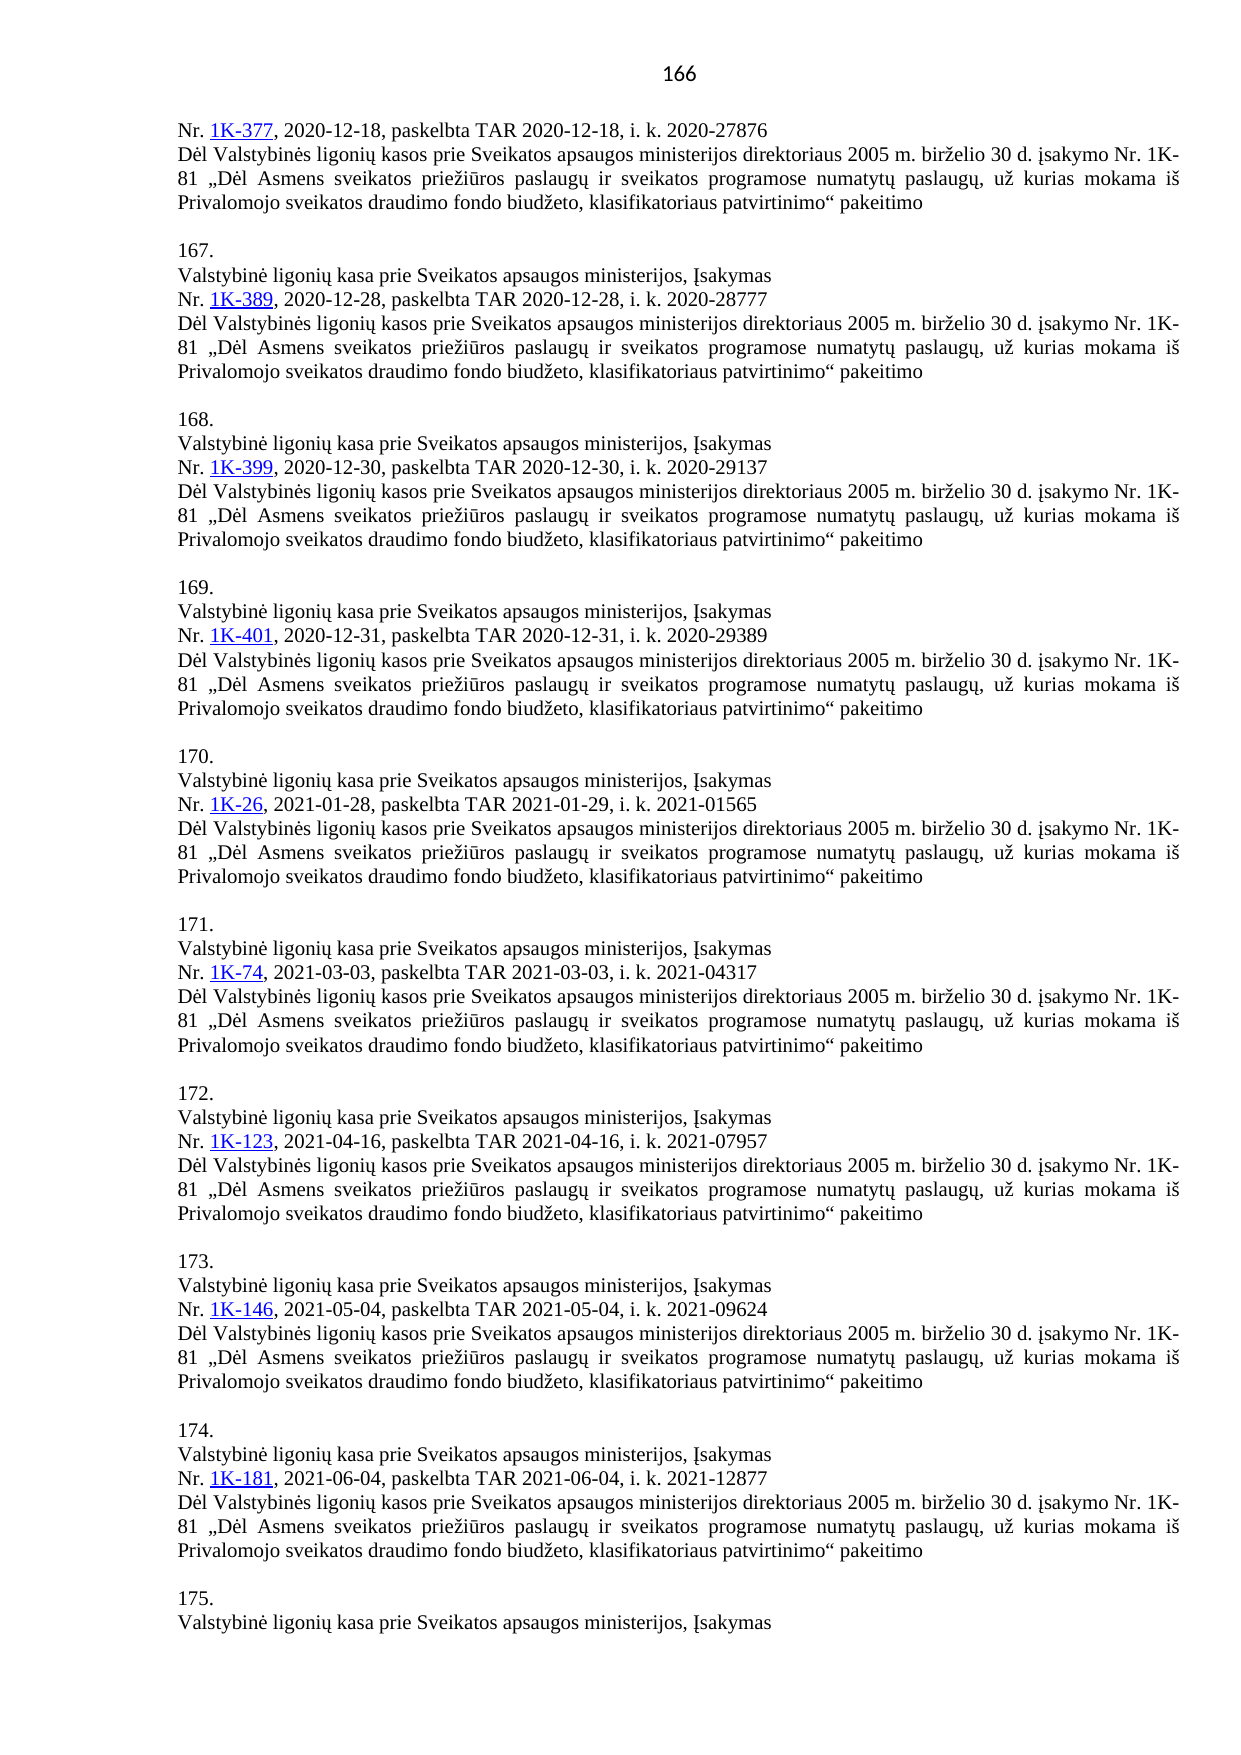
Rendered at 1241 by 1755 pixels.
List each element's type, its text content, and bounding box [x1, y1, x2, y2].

text Dėl Valstybinės ligonių kasos prie Sveikatos apsaugos ministerijos direktoriaus 2005 m. birželio 30 d. įsakymo Nr. 1K-81 „Dėl Asmens sveikatos priežiūros paslaugų ir sveikatos programose numatytų paslaugų, už kurias mokama iš Privalomojo sveikatos draudimo fondo biudžeto, klasifikatoriaus patvirtinimo“ pakeitimo [177, 311, 1181, 383]
text Nr. 1K-26, 2021-01-28, paskelbta TAR 2021-01-29, i. k. 2021-01565 [177, 792, 1181, 816]
text Valstybinė ligonių kasa prie Sveikatos apsaugos ministerijos, Įsakymas [177, 936, 1181, 960]
text Valstybinė ligonių kasa prie Sveikatos apsaugos ministerijos, Įsakymas [177, 1273, 1181, 1297]
text Nr. 1K-123, 2021-04-16, paskelbta TAR 2021-04-16, i. k. 2021-07957 [177, 1129, 1181, 1153]
text Valstybinė ligonių kasa prie Sveikatos apsaugos ministerijos, Įsakymas [177, 768, 1181, 792]
text Dėl Valstybinės ligonių kasos prie Sveikatos apsaugos ministerijos direktoriaus 2005 m. birželio 30 d. įsakymo Nr. 1K-81 „Dėl Asmens sveikatos priežiūros paslaugų ir sveikatos programose numatytų paslaugų, už kurias mokama iš Privalomojo sveikatos draudimo fondo biudžeto, klasifikatoriaus patvirtinimo“ pakeitimo [177, 984, 1181, 1057]
text Valstybinė ligonių kasa prie Sveikatos apsaugos ministerijos, Įsakymas [177, 599, 1181, 623]
text Dėl Valstybinės ligonių kasos prie Sveikatos apsaugos ministerijos direktoriaus 2005 m. birželio 30 d. įsakymo Nr. 1K-81 „Dėl Asmens sveikatos priežiūros paslaugų ir sveikatos programose numatytų paslaugų, už kurias mokama iš Privalomojo sveikatos draudimo fondo biudžeto, klasifikatoriaus patvirtinimo“ pakeitimo [177, 816, 1181, 888]
text Dėl Valstybinės ligonių kasos prie Sveikatos apsaugos ministerijos direktoriaus 2005 m. birželio 30 d. įsakymo Nr. 1K-81 „Dėl Asmens sveikatos priežiūros paslaugų ir sveikatos programose numatytų paslaugų, už kurias mokama iš Privalomojo sveikatos draudimo fondo biudžeto, klasifikatoriaus patvirtinimo“ pakeitimo [177, 1153, 1181, 1225]
text Nr. 1K-74, 2021-03-03, paskelbta TAR 2021-03-03, i. k. 2021-04317 [177, 960, 1181, 984]
text Dėl Valstybinės ligonių kasos prie Sveikatos apsaugos ministerijos direktoriaus 2005 m. birželio 30 d. įsakymo Nr. 1K-81 „Dėl Asmens sveikatos priežiūros paslaugų ir sveikatos programose numatytų paslaugų, už kurias mokama iš Privalomojo sveikatos draudimo fondo biudžeto, klasifikatoriaus patvirtinimo“ pakeitimo [177, 1490, 1181, 1562]
text 173. [177, 1249, 1181, 1273]
text 170. [177, 744, 1181, 768]
text Dėl Valstybinės ligonių kasos prie Sveikatos apsaugos ministerijos direktoriaus 2005 m. birželio 30 d. įsakymo Nr. 1K-81 „Dėl Asmens sveikatos priežiūros paslaugų ir sveikatos programose numatytų paslaugų, už kurias mokama iš Privalomojo sveikatos draudimo fondo biudžeto, klasifikatoriaus patvirtinimo“ pakeitimo [177, 647, 1181, 720]
text 174. [177, 1417, 1181, 1442]
text Nr. 1K-377, 2020-12-18, paskelbta TAR 2020-12-18, i. k. 2020-27876 [177, 118, 1181, 142]
text Valstybinė ligonių kasa prie Sveikatos apsaugos ministerijos, Įsakymas [177, 431, 1181, 455]
text 175. [177, 1586, 1181, 1610]
text 169. [177, 575, 1181, 599]
text Valstybinė ligonių kasa prie Sveikatos apsaugos ministerijos, Įsakymas [177, 1105, 1181, 1129]
text Valstybinė ligonių kasa prie Sveikatos apsaugos ministerijos, Įsakymas [177, 262, 1181, 287]
text Dėl Valstybinės ligonių kasos prie Sveikatos apsaugos ministerijos direktoriaus 2005 m. birželio 30 d. įsakymo Nr. 1K-81 „Dėl Asmens sveikatos priežiūros paslaugų ir sveikatos programose numatytų paslaugų, už kurias mokama iš Privalomojo sveikatos draudimo fondo biudžeto, klasifikatoriaus patvirtinimo“ pakeitimo [177, 479, 1181, 551]
text Nr. 1K-401, 2020-12-31, paskelbta TAR 2020-12-31, i. k. 2020-29389 [177, 623, 1181, 647]
text 167. [177, 238, 1181, 262]
text Dėl Valstybinės ligonių kasos prie Sveikatos apsaugos ministerijos direktoriaus 2005 m. birželio 30 d. įsakymo Nr. 1K-81 „Dėl Asmens sveikatos priežiūros paslaugų ir sveikatos programose numatytų paslaugų, už kurias mokama iš Privalomojo sveikatos draudimo fondo biudžeto, klasifikatoriaus patvirtinimo“ pakeitimo [177, 1321, 1181, 1393]
text Dėl Valstybinės ligonių kasos prie Sveikatos apsaugos ministerijos direktoriaus 2005 m. birželio 30 d. įsakymo Nr. 1K-81 „Dėl Asmens sveikatos priežiūros paslaugų ir sveikatos programose numatytų paslaugų, už kurias mokama iš Privalomojo sveikatos draudimo fondo biudžeto, klasifikatoriaus patvirtinimo“ pakeitimo [177, 142, 1181, 214]
text 171. [177, 912, 1181, 936]
text 168. [177, 407, 1181, 431]
text Valstybinė ligonių kasa prie Sveikatos apsaugos ministerijos, Įsakymas [177, 1610, 1181, 1634]
text Nr. 1K-181, 2021-06-04, paskelbta TAR 2021-06-04, i. k. 2021-12877 [177, 1466, 1181, 1490]
text Nr. 1K-399, 2020-12-30, paskelbta TAR 2020-12-30, i. k. 2020-29137 [177, 455, 1181, 479]
text Nr. 1K-389, 2020-12-28, paskelbta TAR 2020-12-28, i. k. 2020-28777 [177, 287, 1181, 311]
text 172. [177, 1081, 1181, 1105]
text Valstybinė ligonių kasa prie Sveikatos apsaugos ministerijos, Įsakymas [177, 1442, 1181, 1466]
text Nr. 1K-146, 2021-05-04, paskelbta TAR 2021-05-04, i. k. 2021-09624 [177, 1297, 1181, 1321]
